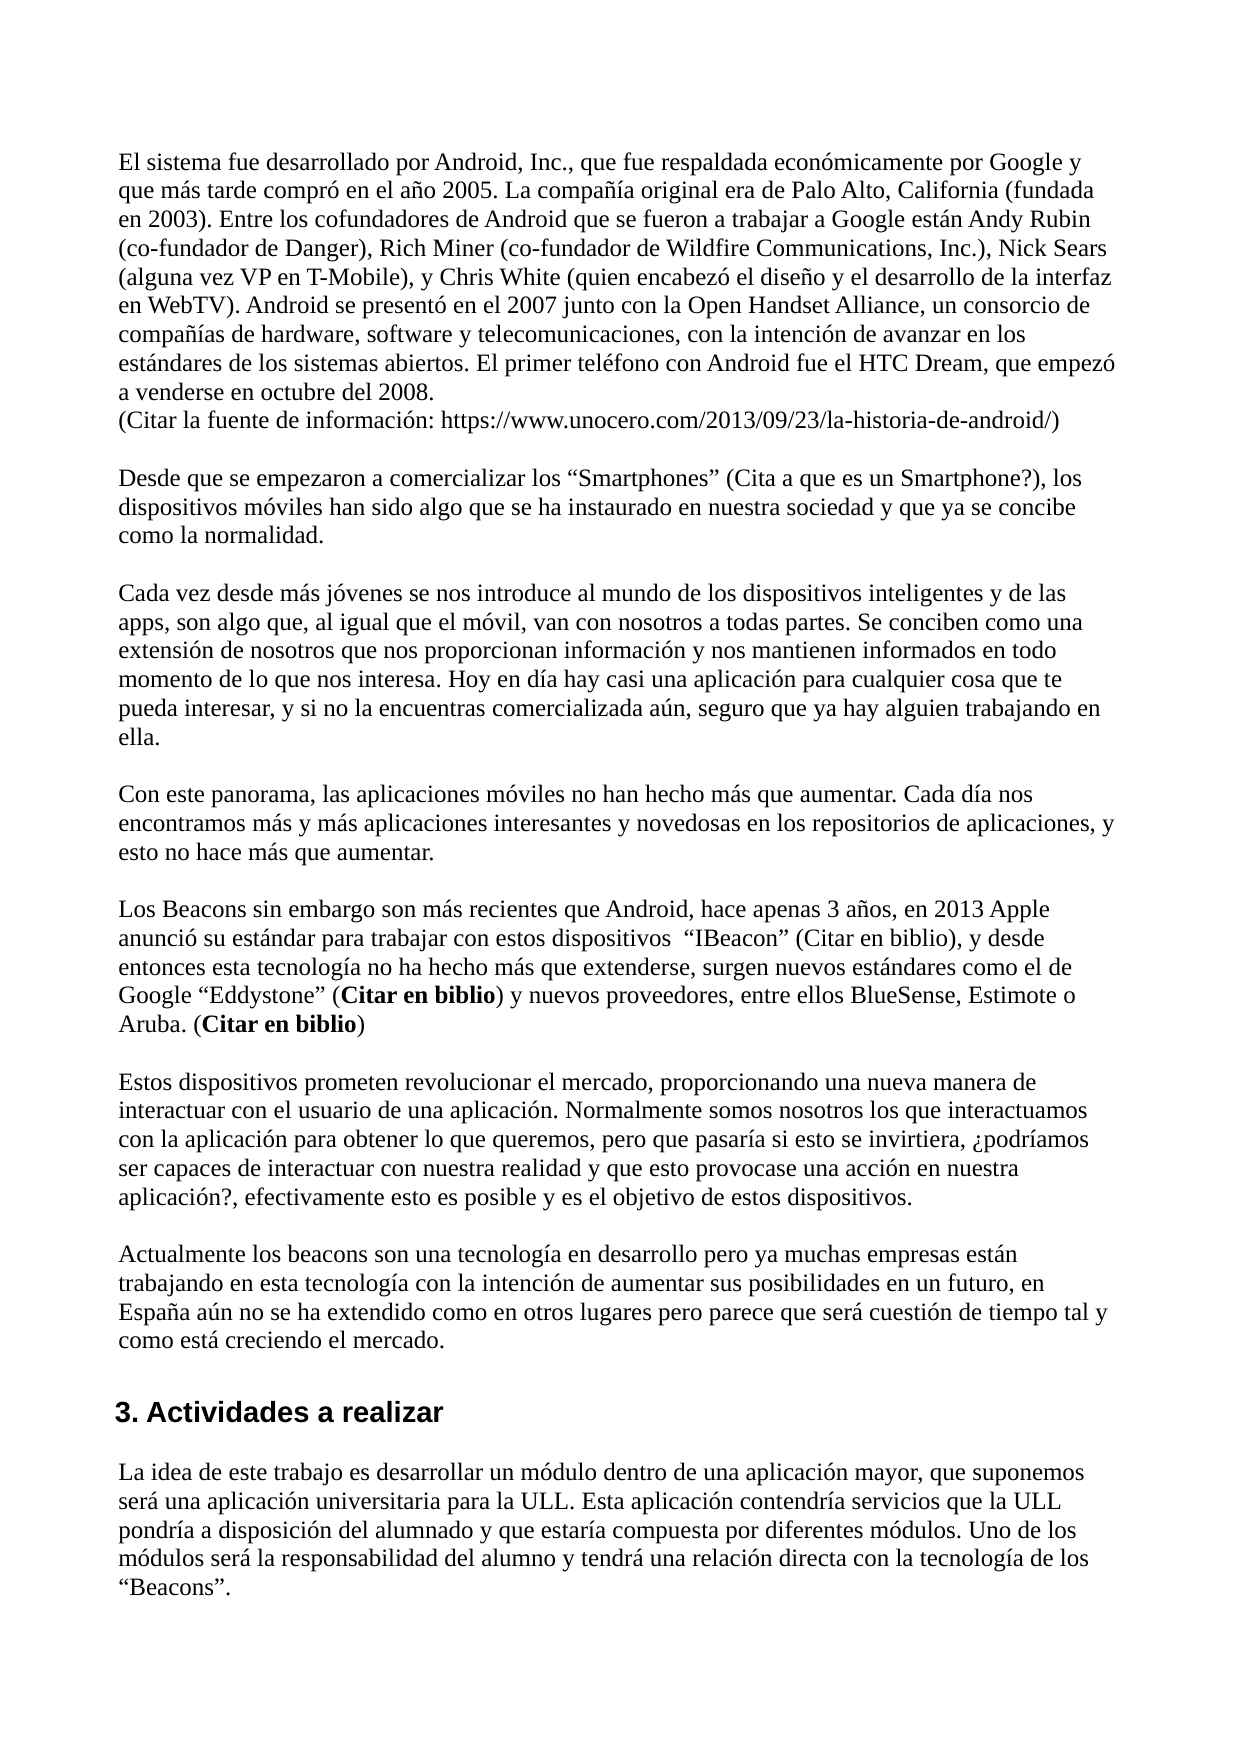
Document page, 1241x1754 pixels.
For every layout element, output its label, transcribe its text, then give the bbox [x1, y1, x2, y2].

text Los Beacons sin embargo son más recientes que Android, hace apenas 3 años, en 2013 Apple anunció su estándar para trabajar con estos dispositivos “IBeacon” (Citar en biblio), y desde entonces esta tecnología no ha hecho más que extenderse, surgen nuevos estándares como el de Google “Eddystone” (Citar en biblio) y nuevos proveedores, entre ellos BlueSense, Estimote o Aruba. (Citar en biblio) [118, 894, 1122, 1038]
text Cada vez desde más jóvenes se nos introduce al mundo de los dispositivos inteligentes y de las apps, son algo que, al igual que el móvil, van con nosotros a todas partes. Se conciben como una extensión de nosotros que nos proporcionan información y nos mantienen informados en todo momento de lo que nos interesa. Hoy en día hay casi una aplicación para cualquier cosa que te pueda interesar, y si no la encuentras comercializada aún, seguro que ya hay alguien trabajando en ella. [118, 578, 1122, 751]
text Actualmente los beacons son una tecnología en desarrollo pero ya muchas empresas están trabajando en esta tecnología con la intención de aumentar sus posibilidades en un futuro, en España aún no se ha extendido como en otros lugares pero parece que será cuestión de tiempo tal y como está creciendo el mercado. [118, 1239, 1122, 1354]
text Desde que se empezaron a comercializar los “Smartphones” (Cita a que es un Smartphone?), los dispositivos móviles han sido algo que se ha instaurado en nuestra sociedad y que ya se concibe como la normalidad. [118, 463, 1122, 549]
text Estos dispositivos prometen revolucionar el mercado, proporcionando una nueva manera de interactuar con el usuario de una aplicación. Normalmente somos nosotros los que interactuamos con la aplicación para obtener lo que queremos, pero que pasaría si esto se invirtiera, ¿podríamos ser capaces de interactuar con nuestra realidad y que esto provocase una acción en nuestra aplicación?, efectivamente esto es posible y es el objetivo de estos dispositivos. [118, 1067, 1122, 1211]
text (Citar la fuente de información: https://www.unocero.com/2013/09/23/la-historia-de-android/) [118, 406, 1122, 434]
subtitle 3. Actividades a realizar [114, 1395, 1122, 1428]
text La idea de este trabajo es desarrollar un módulo dentro de una aplicación mayor, que suponemos será una aplicación universitaria para la ULL. Esta aplicación contendría servicios que la ULL pondría a disposición del alumnado y que estaría compuesta por diferentes módulos. Uno de los módulos será la responsabilidad del alumno y tendrá una relación directa con la tecnología de los “Beacons”. [118, 1457, 1122, 1601]
text El sistema fue desarrollado por Android, Inc., que fue respaldada económicamente por Google y que más tarde compró en el año 2005. La compañía original era de Palo Alto, California (fundada en 2003). Entre los cofundadores de Android que se fueron a trabajar a Google están Andy Rubin (co-fundador de Danger), Rich Miner (co-fundador de Wildfire Communications, Inc.), Nick Sears (alguna vez VP en T-Mobile), y Chris White (quien encabezó el diseño y el desarrollo de la interfaz en WebTV). Android se presentó en el 2007 junto con la Open Handset Alliance, un consorcio de compañías de hardware, software y telecomunicaciones, con la intención de avanzar en los estándares de los sistemas abiertos. El primer teléfono con Android fue el HTC Dream, que empezó a venderse en octubre del 2008. [118, 147, 1122, 406]
text Con este panorama, las aplicaciones móviles no han hecho más que aumentar. Cada día nos encontramos más y más aplicaciones interesantes y novedosas en los repositorios de aplicaciones, y esto no hace más que aumentar. [118, 779, 1122, 866]
